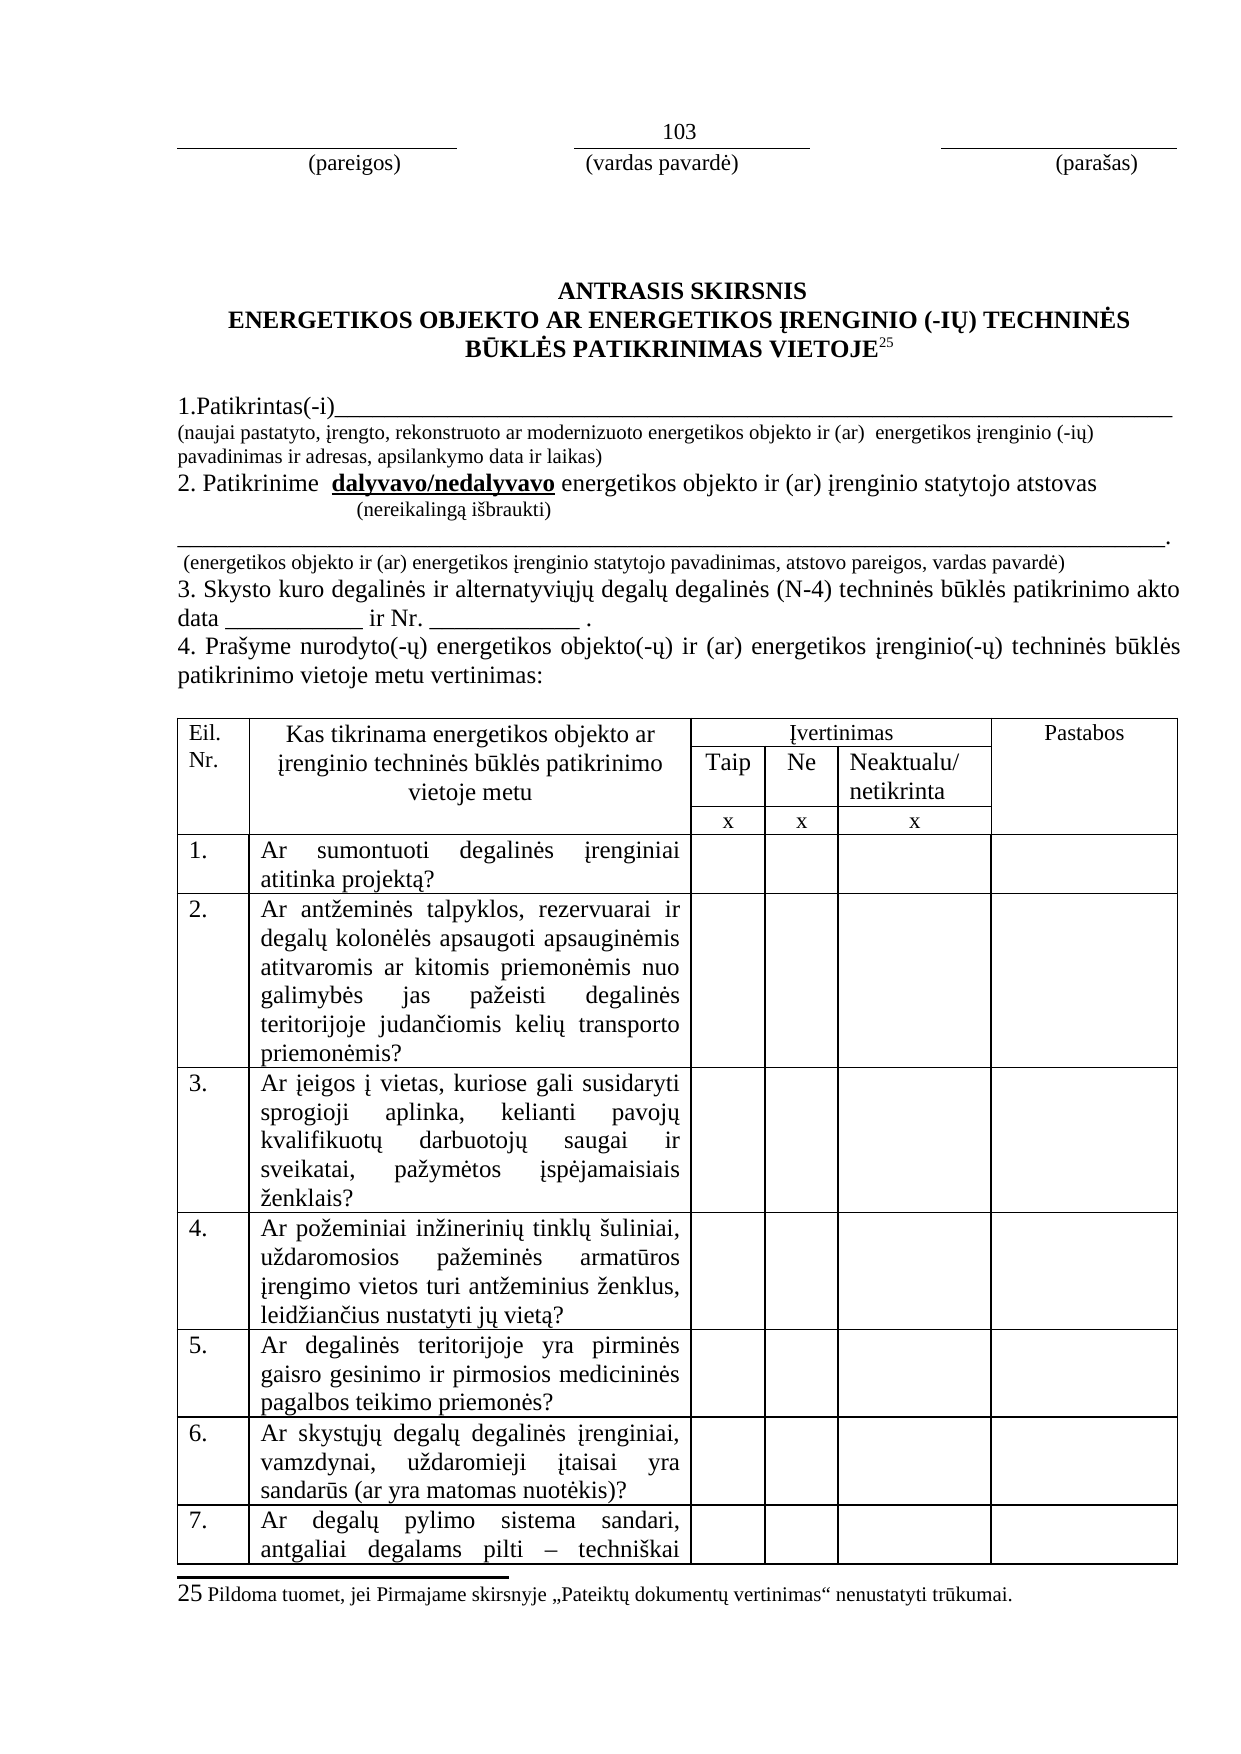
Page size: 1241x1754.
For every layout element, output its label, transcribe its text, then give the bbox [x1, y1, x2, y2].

text Pildoma tuomet, jei Pirmajame skirsnyje „Pateiktų dokumentų vertinimas“ nenustatyti trūkumai. [177, 1578, 1181, 1606]
table_cell [810, 148, 941, 176]
table_cell x [839, 807, 991, 833]
table_cell [766, 1330, 837, 1416]
table_cell [992, 1213, 1177, 1328]
table_cell 2. [178, 894, 248, 1067]
table_cell [692, 1418, 764, 1504]
table_cell [992, 1068, 1177, 1212]
table_cell Ar degalinės teritorijoje yra pirminės gaisro gesinimo ir pirmosios medicininės pagalbos teikimo priemonės? [250, 1330, 690, 1416]
table_cell Ar degalų pylimo sistema sandari, antgaliai degalams pilti – techniškai [250, 1506, 690, 1563]
table_cell [992, 1418, 1177, 1504]
text (nereikalingą išbraukti) [312, 497, 1181, 521]
table_cell [457, 148, 574, 176]
table_cell (parašas) [941, 149, 1177, 176]
table_cell [992, 1506, 1177, 1563]
text ENERGETIKOS OBJEKTO AR ENERGETIKOS ĮRENGINIO (-IŲ) TECHNINĖS BŪKLĖS PATIKRINIMAS VIETOJE [177, 305, 1181, 363]
table_cell 4. [178, 1213, 248, 1328]
table_cell x [692, 807, 764, 833]
table_cell 3. [178, 1068, 248, 1212]
table_cell Ar skystųjų degalų degalinės įrenginiai, vamzdynai, uždaromieji įtaisai yra sandarūs (ar yra matomas nuotėkis)? [250, 1418, 690, 1504]
table_cell [839, 1418, 990, 1504]
table_cell [992, 1330, 1177, 1416]
table_cell [839, 1213, 990, 1328]
table_cell [839, 1506, 990, 1563]
table_cell [839, 1330, 990, 1416]
table_cell [692, 1330, 764, 1416]
table_header Kas tikrinama energetikos objekto ar įrenginio techninės būklės patikrinimo vietoje metu [250, 719, 690, 806]
table_cell 1. [178, 835, 248, 892]
table_cell [692, 894, 764, 1067]
table_header Eil. Nr. [178, 719, 249, 833]
table_header Įvertinimas [692, 719, 991, 746]
table_cell Taip [692, 747, 764, 806]
table_cell [692, 1506, 764, 1563]
table_cell 6. [178, 1418, 248, 1504]
table_cell [766, 1213, 837, 1328]
text ANTRASIS SKIRSNIS [177, 276, 1181, 305]
table_header Pastabos [992, 719, 1177, 833]
text (energetikos objekto ir (ar) energetikos įrenginio statytojo pavadinimas, atstovo pareigos, vardas pavardė) [177, 550, 1181, 574]
text _______________________________________________________________________________. [177, 521, 1181, 550]
table_cell 5. [178, 1330, 248, 1416]
table_cell Ar sumontuoti degalinės įrenginiai atitinka projektą? [250, 835, 690, 892]
table_cell [766, 894, 837, 1067]
table_cell [839, 835, 990, 892]
table_cell [992, 894, 1177, 1067]
table_cell 7. [178, 1506, 248, 1563]
table_cell [692, 835, 764, 892]
text 1.Patikrintas(-i)___________________________________________________________________ [177, 391, 1181, 420]
table_cell [992, 835, 1177, 892]
table_cell Ar požeminiai inžinerinių tinklų šuliniai, uždaromosios pažeminės armatūros įrengimo vietos turi antžeminius ženklus, leidžiančius nustatyti jų vietą? [250, 1213, 690, 1328]
table_cell Neaktualu/ netikrinta [839, 747, 991, 806]
table_cell Ne [766, 747, 837, 806]
table_cell x [766, 807, 837, 833]
table_cell Ar įeigos į vietas, kuriose gali susidaryti sprogioji aplinka, kelianti pavojų kvalifikuotų darbuotojų saugai ir sveikatai, pažymėtos įspėjamaisiais ženklais? [250, 1068, 690, 1212]
table_cell (vardas pavardė) [574, 149, 810, 176]
table_cell [692, 1213, 764, 1328]
table_cell [250, 806, 690, 833]
text (naujai pastatyto, įrengto, rekonstruoto ar modernizuoto energetikos objekto ir (ar) energetikos įrenginio (-ių) pavadinimas ir adresas, apsilankymo data ir laikas) [177, 420, 1181, 468]
table_cell Ar antžeminės talpyklos, rezervuarai ir degalų kolonėlės apsaugoti apsauginėmis atitvaromis ar kitomis priemonėmis nuo galimybės jas pažeisti degalinės teritorijoje judančiomis kelių transporto priemonėmis? [250, 894, 690, 1067]
text 4. Prašyme nurodyto(-ų) energetikos objekto(-ų) ir (ar) energetikos įrenginio(-ų) techninės būklės patikrinimo vietoje metu vertinimas: [177, 631, 1181, 689]
table_cell [766, 1506, 837, 1563]
table_cell [766, 1068, 837, 1212]
table_cell [766, 1418, 837, 1504]
table_cell (pareigos) [177, 149, 457, 176]
table_cell [766, 835, 837, 892]
table_cell [692, 1068, 764, 1212]
text 3. Skysto kuro degalinės ir alternatyviųjų degalų degalinės (N-4) techninės būklės patikrinimo akto data ___________ ir Nr. ____________ . [177, 574, 1181, 631]
text 2. Patikrinime dalyvavo/nedalyvavo energetikos objekto ir (ar) įrenginio statytojo atstovas [177, 468, 1181, 497]
table_cell [839, 1068, 990, 1212]
table_cell [839, 894, 990, 1067]
